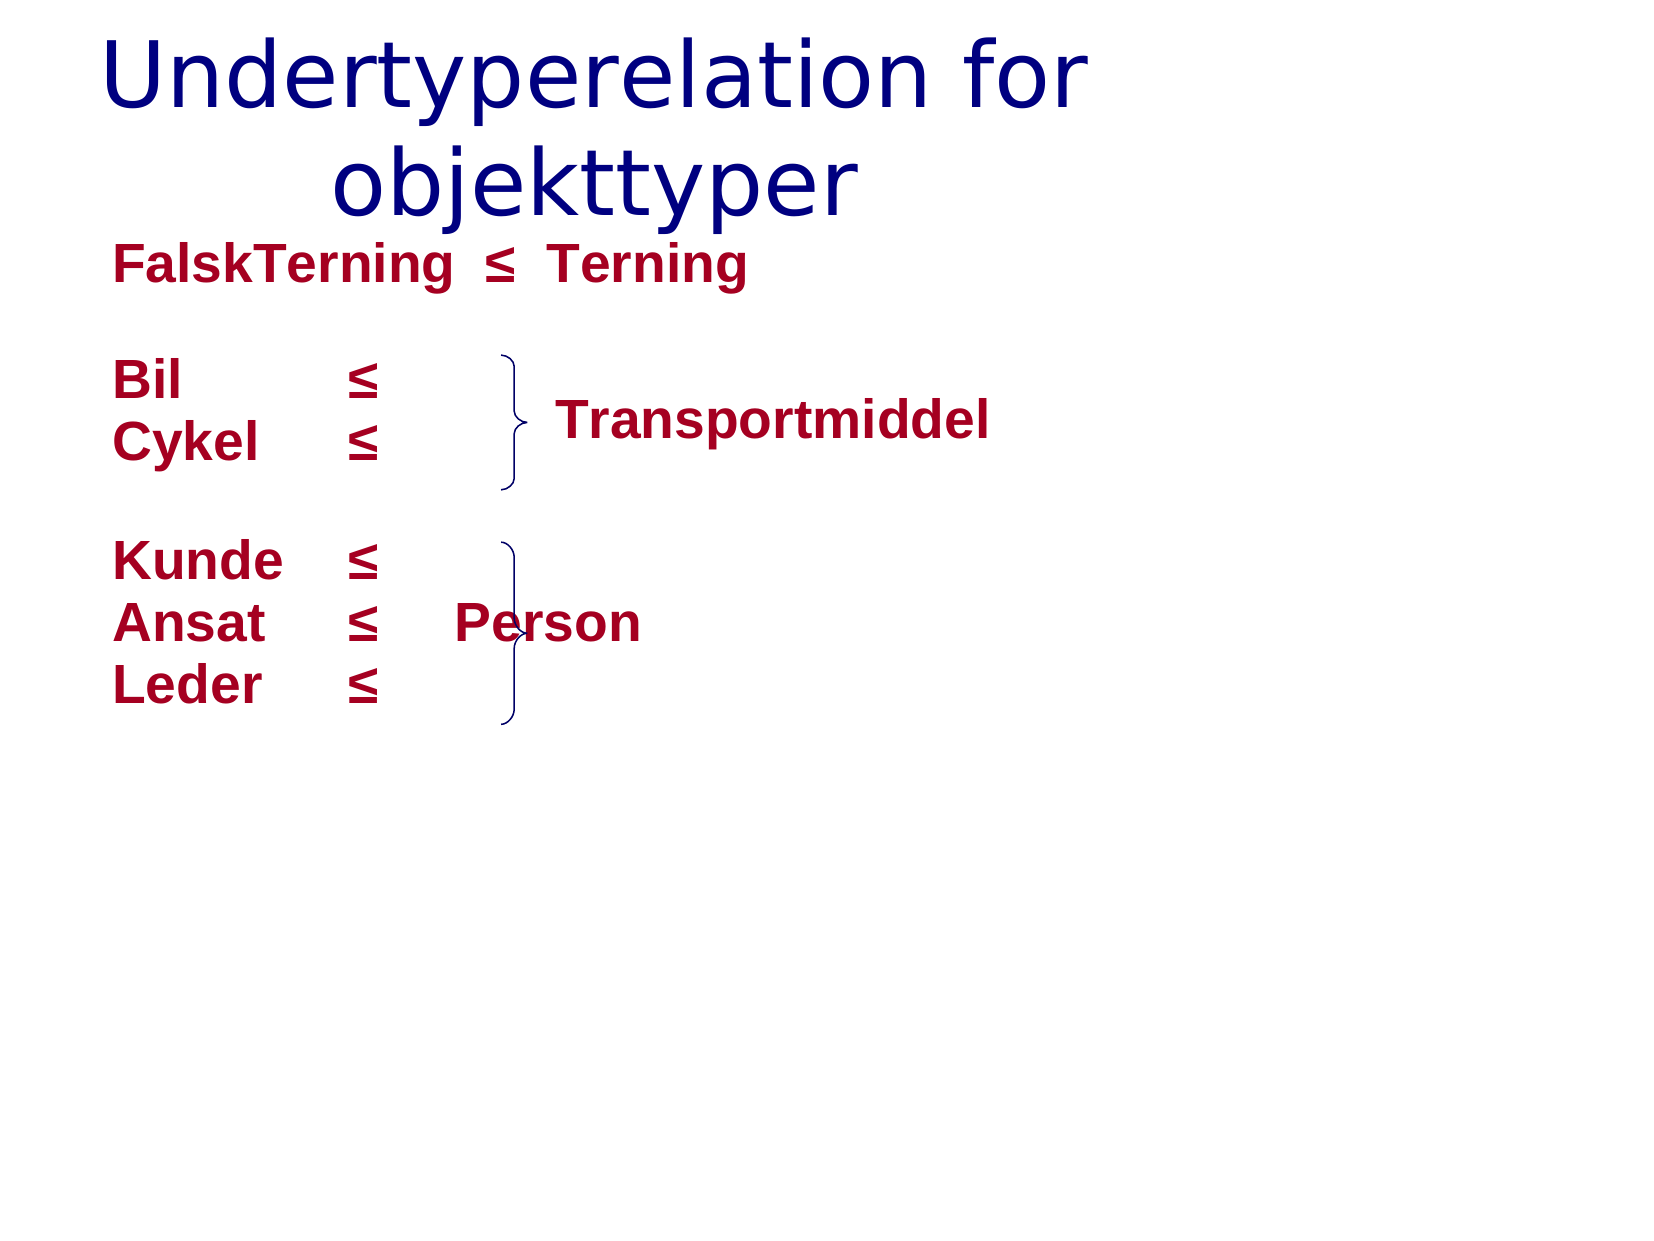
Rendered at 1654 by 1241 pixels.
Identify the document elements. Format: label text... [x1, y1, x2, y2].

title Undertyperelation for objekttyper [84, 0, 1569, 260]
text_box Kunde ≤ Ansat ≤ Person Leder ≤ [97, 522, 879, 724]
text_box Bil ≤ Cykel ≤ [97, 340, 394, 481]
text_box Transportmiddel [540, 381, 1006, 459]
text_box FalskTerning ≤ Terning [97, 224, 765, 302]
